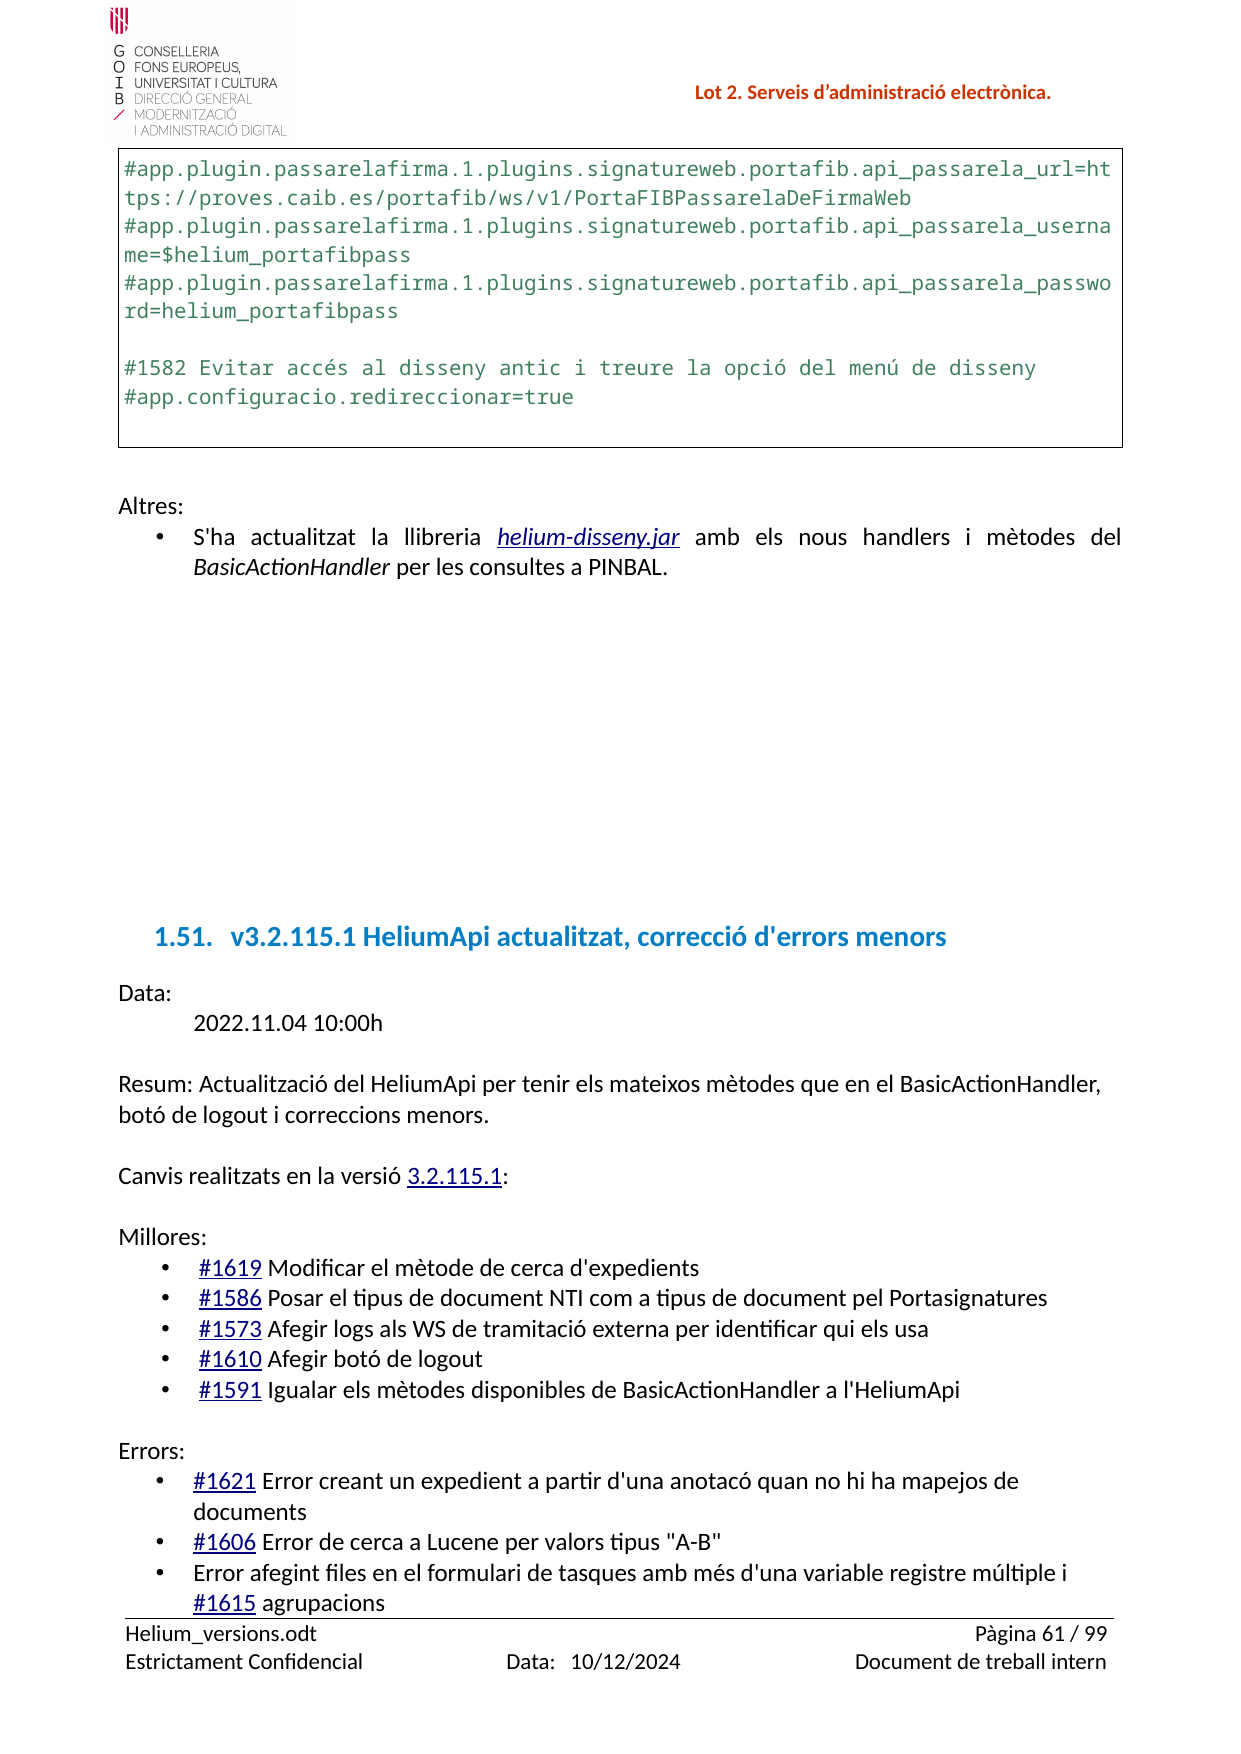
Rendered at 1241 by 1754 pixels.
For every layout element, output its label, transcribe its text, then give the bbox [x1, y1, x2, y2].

list #1621 Error creant un expedient a partir d'una anotacó quan no hi ha mapejos de documents [156, 1465, 1122, 1526]
text Millores: [118, 1221, 1122, 1252]
picture [100, 0, 297, 144]
list #1619 Modificar el mètode de cerca d'expedients [161, 1252, 1122, 1282]
table_header #app.plugin.passarelafirma.1.plugins.signatureweb.portafib.api_passarela_url=https://proves.caib.es/portafib/ws/v1/PortaFIBPassarelaDeFirmaWeb #app.plugin.passarelafirma.1.plugins.signatureweb.portafib.api_passarela_username=$helium_portafibpass #app.plugin.passarelafirma.1.plugins.signatureweb.portafib.api_passarela_password=helium_portafibpass #1582 Evitar accés al disseny antic i treure la opció del menú de disseny #app.configuracio.redireccionar=true [119, 149, 1122, 447]
subtitle v3.2.115.1 HeliumApi actualitzat, correcció d'errors menors [153, 918, 1122, 953]
text Resum: Actualització del HeliumApi per tenir els mateixos mètodes que en el BasicActionHandler, botó de logout i correccions menors. [118, 1068, 1122, 1129]
list S'ha actualitzat la llibreria helium-disseny.jar amb els nous handlers i mètodes del BasicActionHandler per les consultes a PINBAL. [156, 521, 1122, 582]
list #1591 Igualar els mètodes disponibles de BasicActionHandler a l'HeliumApi [161, 1374, 1122, 1404]
list Error afegint files en el formulari de tasques amb més d'una variable registre múltiple i #1615 agrupacions [156, 1557, 1122, 1618]
text 2022.11.04 10:00h [118, 1007, 1122, 1038]
text Canvis realitzats en la versió 3.2.115.1: [118, 1160, 1122, 1191]
text Errors: [118, 1435, 1122, 1465]
list #1606 Error de cerca a Lucene per valors tipus "A-B" [156, 1526, 1122, 1557]
list #1573 Afegir logs als WS de tramitació externa per identificar qui els usa [161, 1313, 1122, 1343]
list #1610 Afegir botó de logout [161, 1343, 1122, 1374]
list #1586 Posar el tipus de document NTI com a tipus de document pel Portasignatures [161, 1282, 1122, 1313]
text Altres: [118, 490, 1122, 521]
text Data: [118, 977, 1122, 1007]
